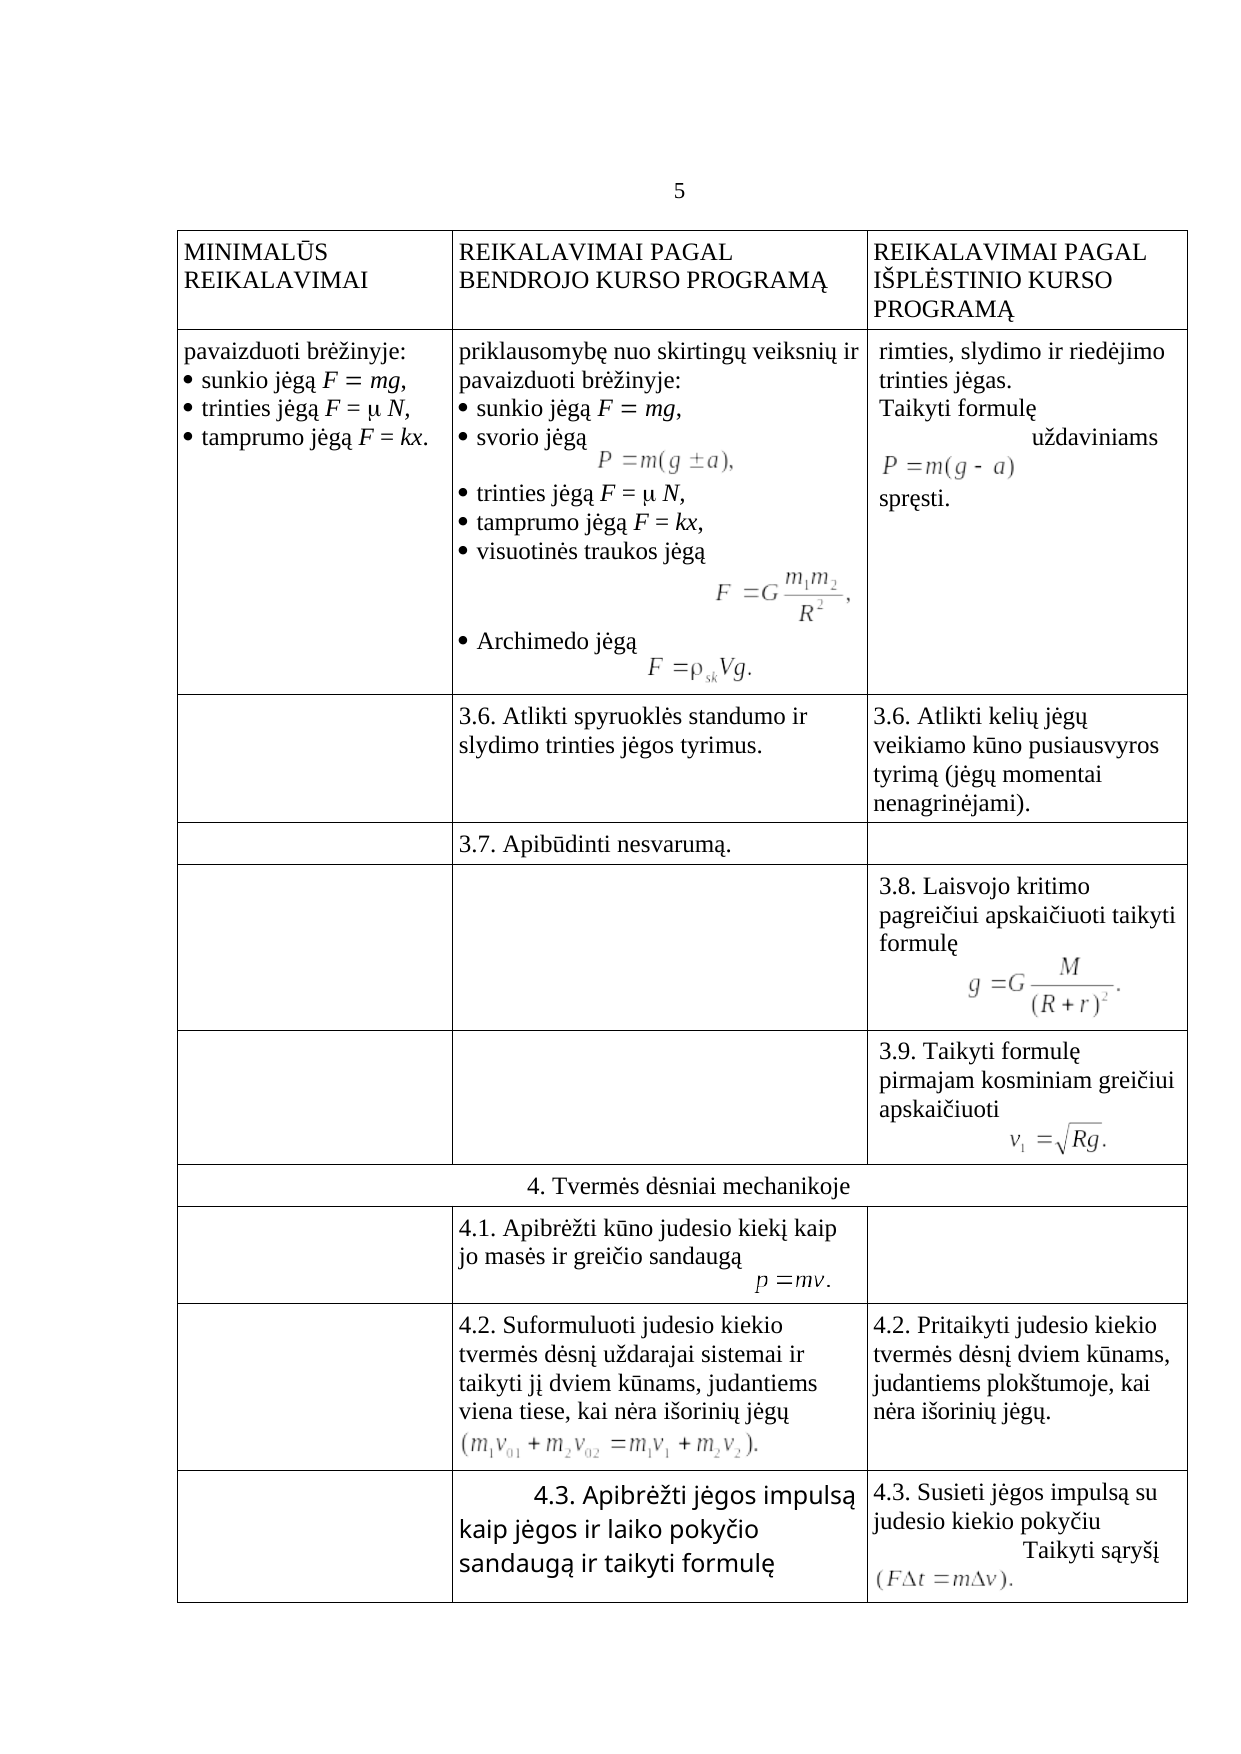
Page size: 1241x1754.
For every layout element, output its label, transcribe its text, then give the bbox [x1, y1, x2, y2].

table_cell 4.1. Apibrėžti kūno judesio kiekį kaip jo masės ir greičio sandaugą [453, 1207, 867, 1303]
table_cell pavaizduoti brėžinyje:  sunkio jėgą F = mg,  trinties jėgą F = m N,  tamprumo jėgą F = kx. [178, 330, 452, 694]
table_cell [453, 1031, 867, 1164]
table_cell [178, 823, 452, 864]
table_header REIKALAVIMAI pagal bendrojo kurso programą [453, 231, 867, 329]
table_cell 3.6. Atlikti spyruoklės standumo ir slydimo trinties jėgos tyrimus. [453, 695, 867, 822]
table_cell 4.3. Apibrėžti jėgos impulsą kaip jėgos ir laiko pokyčio sandaugą ir taikyti formulę [453, 1471, 867, 1602]
table_cell [178, 1031, 452, 1164]
table_header REIKALAVIMAI pagal išplėstinio kurso programą [868, 231, 1187, 329]
table_cell [868, 823, 1187, 864]
table_cell priklausomybę nuo skirtingų veiksnių ir pavaizduoti brėžinyje:  sunkio jėgą F = mg,  svorio jėgą  trinties jėgą F = m N,  tamprumo jėgą F = kx,  visuotinės traukos jėgą  Archimedo jėgą [453, 330, 867, 694]
table_cell 3.6. Atlikti kelių jėgų veikiamo kūno pusiausvyros tyrimą (jėgų momentai nenagrinėjami). [868, 695, 1187, 822]
table_cell 4.2. Suformuluoti judesio kiekio tvermės dėsnį uždarajai sistemai ir taikyti jį dviem kūnams, judantiems viena tiese, kai nėra išorinių jėgų [453, 1304, 867, 1470]
table_cell [178, 1471, 452, 1602]
table_cell 4.3. Susieti jėgos impulsą su judesio kiekio pokyčiu Taikyti sąryšį [868, 1471, 1187, 1602]
table_cell rimties, slydimo ir riedėjimo trinties jėgas. Taikyti formulę uždaviniams spręsti. [868, 330, 1187, 694]
table_cell [178, 1207, 452, 1303]
table_cell [178, 695, 452, 822]
table_cell 4.2. Pritaikyti judesio kiekio tvermės dėsnį dviem kūnams, judantiems plokštumoje, kai nėra išorinių jėgų. [868, 1304, 1187, 1470]
table_cell [178, 1304, 452, 1470]
table_cell 3.9. Taikyti formulę pirmajam kosminiam greičiui apskaičiuoti [868, 1031, 1187, 1164]
table_cell [178, 865, 452, 1029]
table_cell 4. Tvermės dėsniai mechanikoje [178, 1165, 1187, 1206]
table_cell 3.8. Laisvojo kritimo pagreičiui apskaičiuoti taikyti formulę [868, 865, 1187, 1029]
table_cell [453, 865, 867, 1029]
table_cell [868, 1207, 1187, 1303]
table_header MINIMALŪS REIKALAVIMAI [178, 231, 452, 329]
table_cell 3.7. Apibūdinti nesvarumą. [453, 823, 867, 864]
